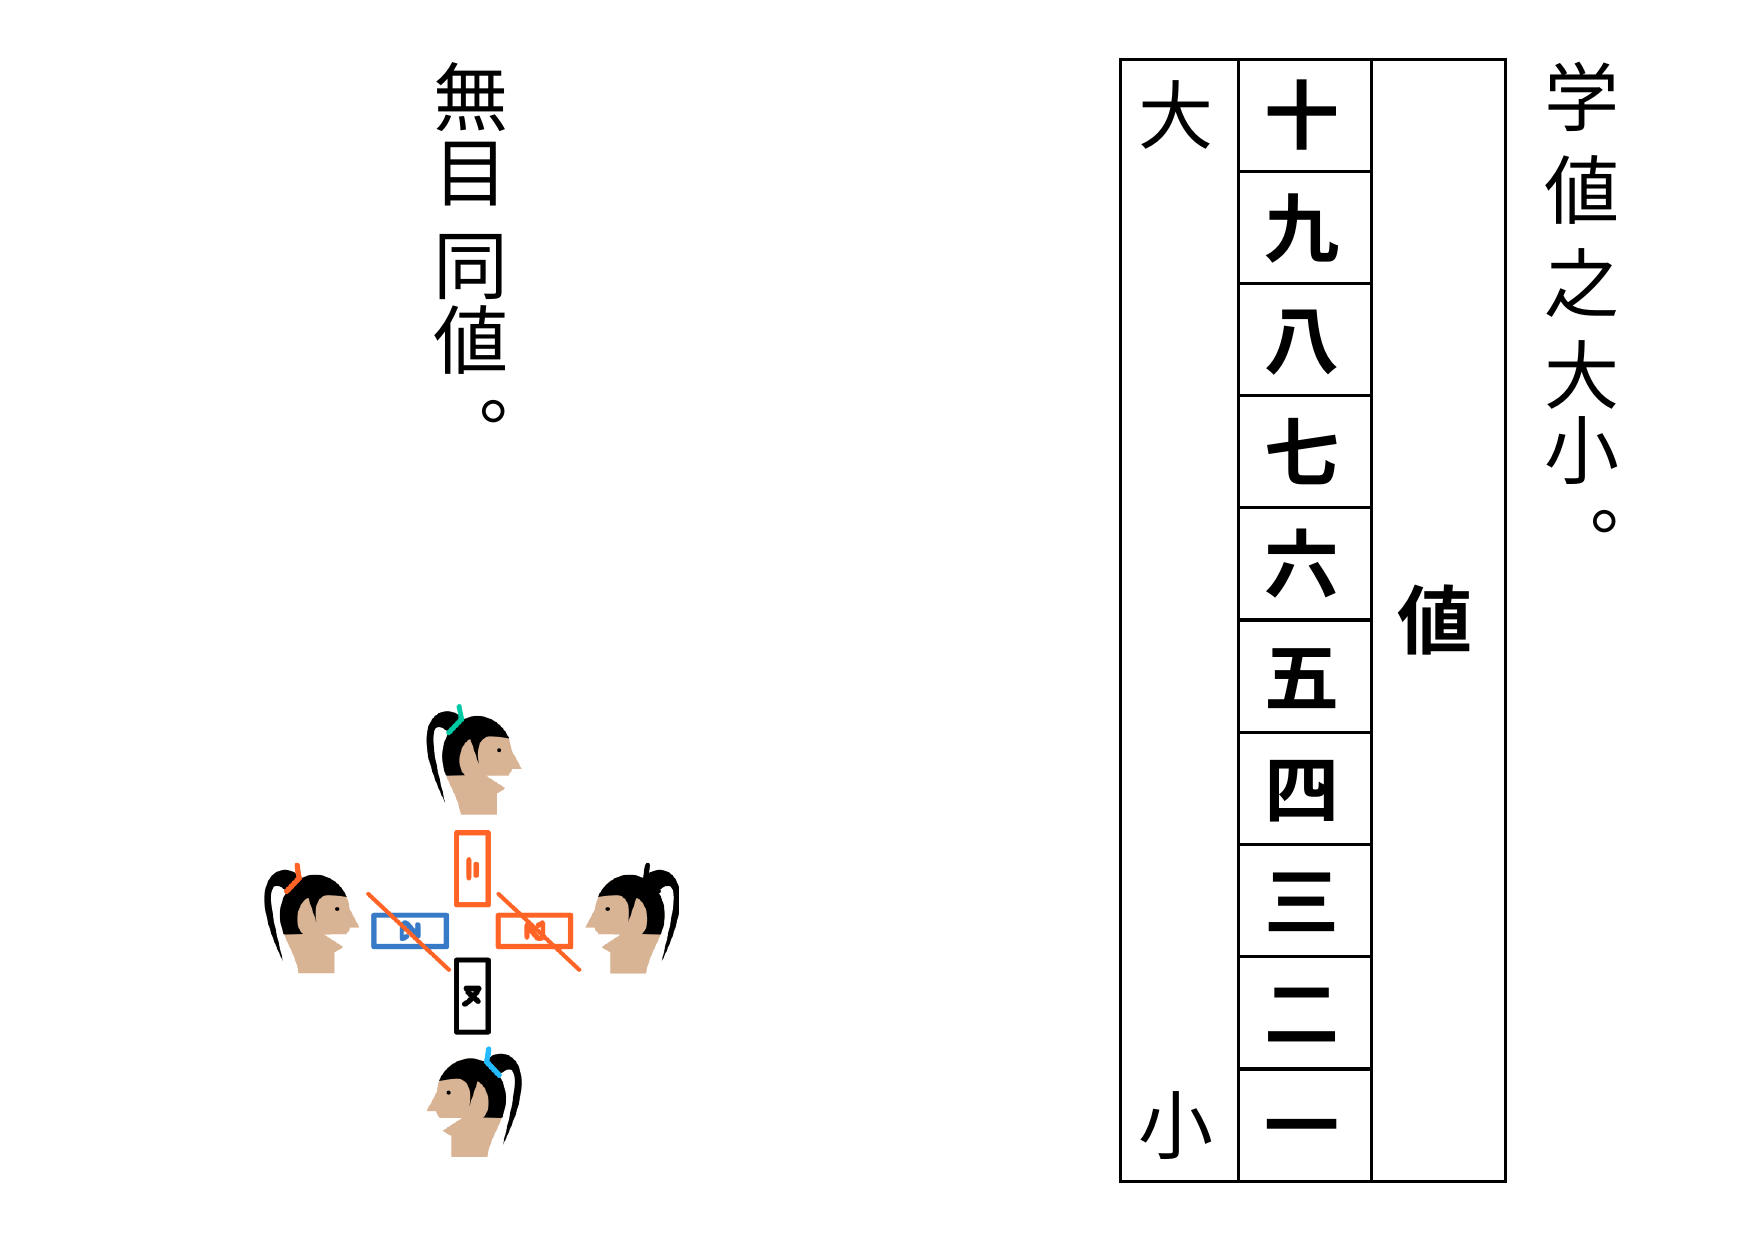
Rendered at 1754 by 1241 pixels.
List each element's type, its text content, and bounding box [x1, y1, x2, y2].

table_header 値 [1373, 61, 1503, 1180]
table_cell 五 [1240, 622, 1370, 731]
text [416, 1157, 525, 1181]
table_cell [1122, 620, 1237, 732]
table_cell 九 [1240, 173, 1370, 282]
table_cell 小 [1122, 1069, 1237, 1180]
table_cell 六 [1240, 509, 1370, 618]
table_cell [1122, 957, 1237, 1069]
table_cell [1122, 171, 1237, 283]
table_cell [1122, 732, 1237, 844]
table_cell 大 [1122, 61, 1237, 171]
text 無目 同値 。 [416, 59, 525, 704]
table_cell 八 [1240, 285, 1370, 394]
table_cell [1122, 844, 1237, 957]
table_cell 一 [1240, 1071, 1370, 1180]
picture [264, 704, 679, 1157]
text 学 値 之 大小 。 [1527, 59, 1636, 1181]
table_cell 十 [1240, 61, 1370, 170]
table_cell 四 [1240, 734, 1370, 843]
table_cell [1122, 396, 1237, 508]
table_cell 三 [1240, 846, 1370, 955]
table_cell 七 [1240, 397, 1370, 506]
table_cell [1122, 284, 1237, 396]
table_cell [1122, 508, 1237, 620]
table_cell 二 [1240, 958, 1370, 1067]
